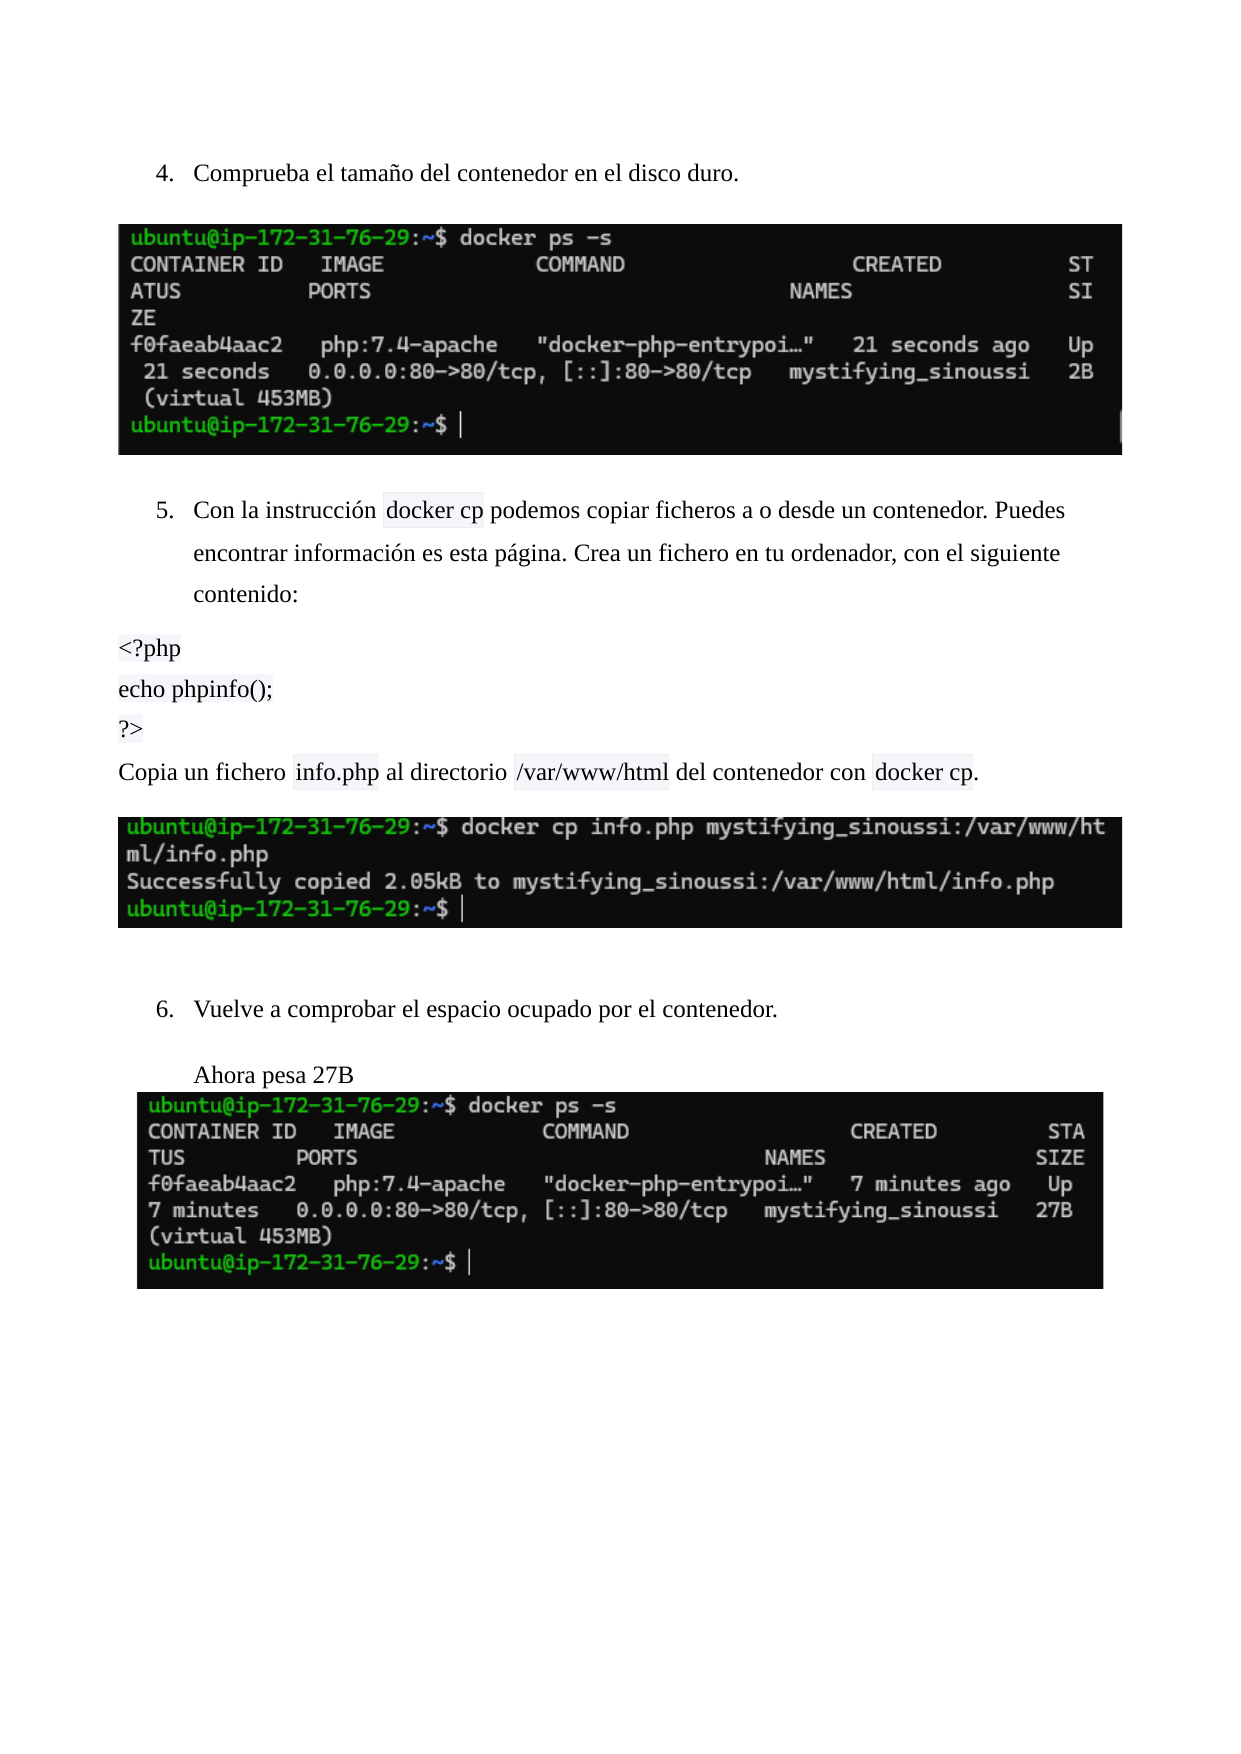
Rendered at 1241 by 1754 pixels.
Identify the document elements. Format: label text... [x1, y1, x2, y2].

list Vuelve a comprobar el espacio ocupado por el contenedor. [156, 994, 1122, 1022]
text /var/www/html del contenedor con [515, 754, 872, 789]
picture [118, 817, 1123, 928]
text <?php [118, 633, 1122, 662]
text docker cp. [873, 754, 1122, 789]
text info.php al directorio [294, 754, 514, 789]
picture [118, 224, 1123, 455]
list Ahora pesa 27B [156, 1060, 1122, 1088]
picture [136, 1092, 1104, 1289]
text ?> [118, 714, 1122, 743]
list Con la instrucción docker cp podemos copiar ficheros a o desde un contenedor. Puedes encontrar información es esta página. Crea un fichero en tu ordenador, con el siguiente contenido: [156, 492, 1122, 607]
list Comprueba el tamaño del contenedor en el disco duro. [156, 158, 1122, 187]
text Copia un fichero [118, 754, 293, 789]
text echo phpinfo(); [118, 674, 1122, 702]
